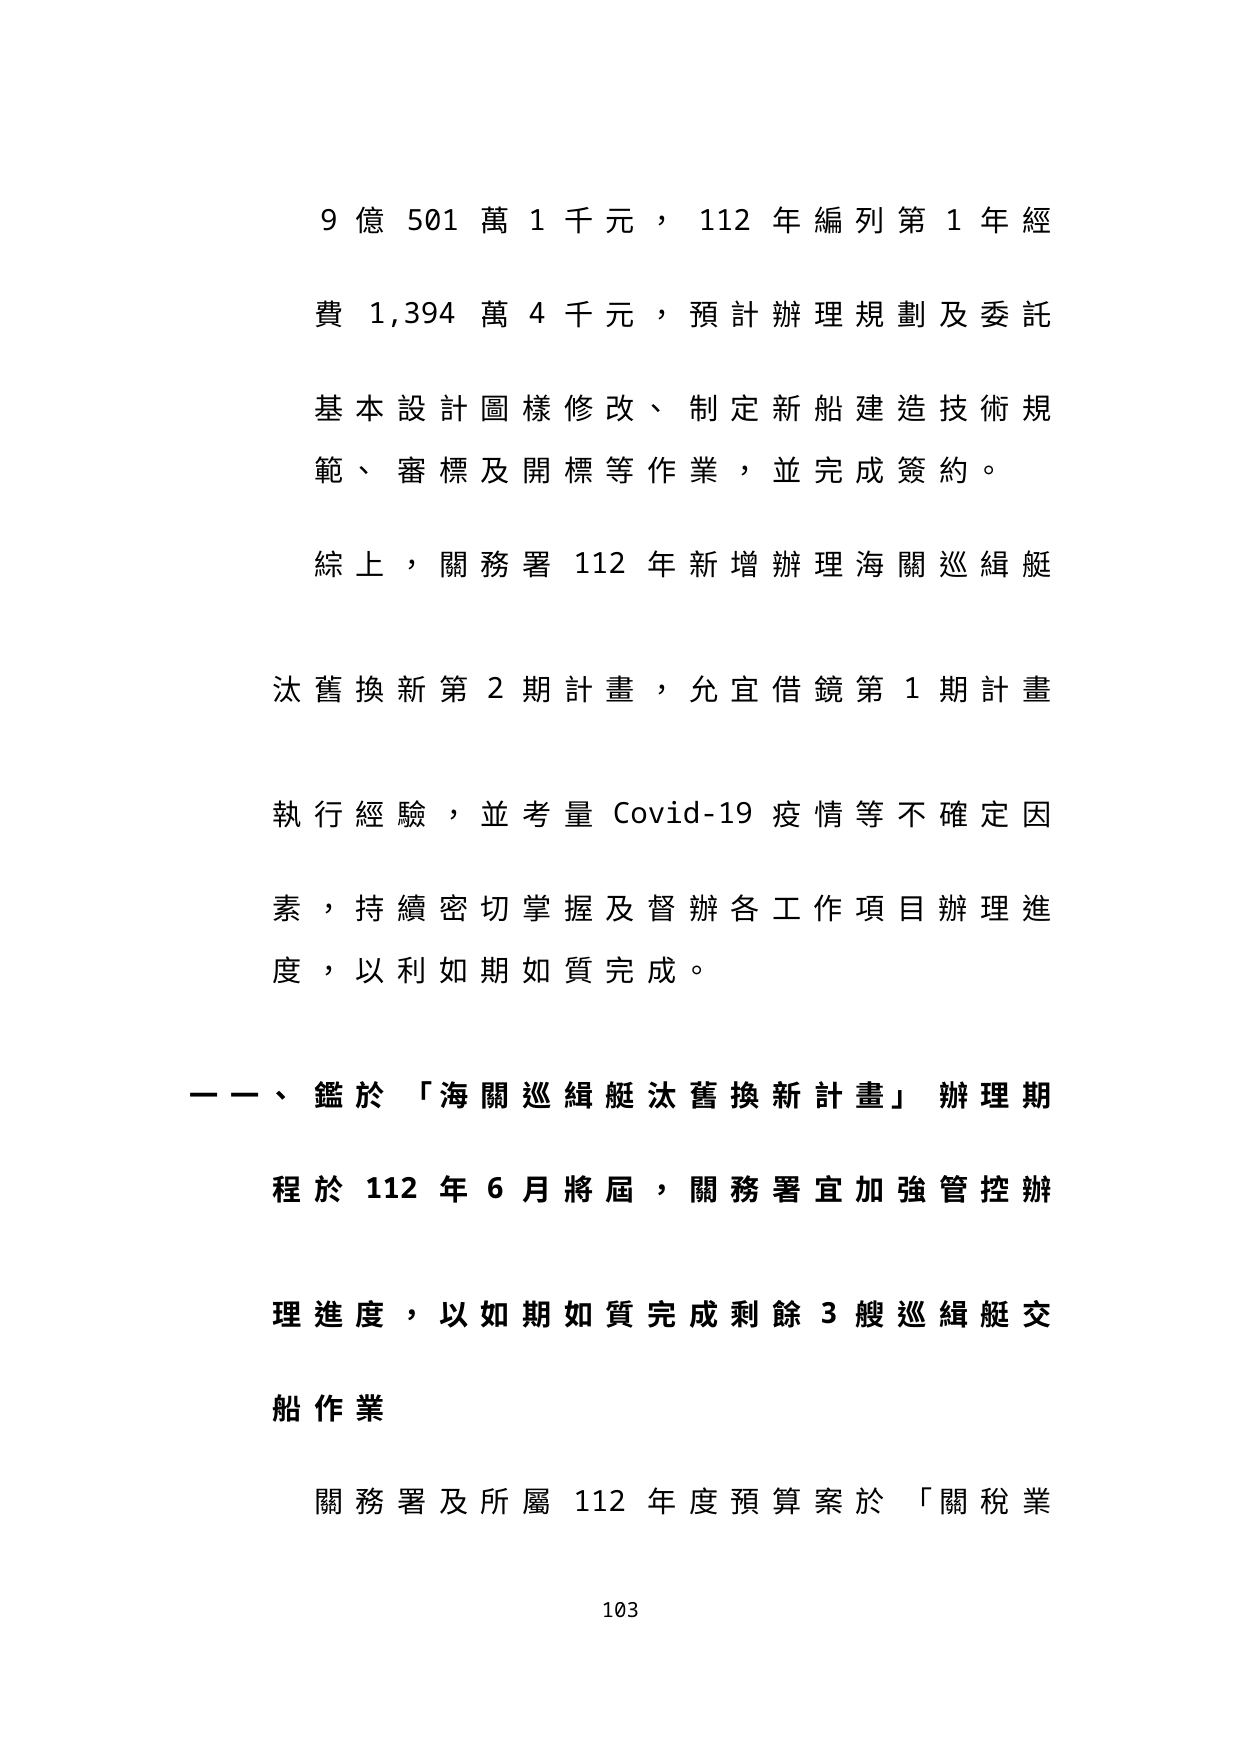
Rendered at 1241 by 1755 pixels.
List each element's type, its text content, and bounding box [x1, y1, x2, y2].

text 綜上，關務署112年新增辦理海關巡緝艇汰舊換新第2期計畫，允宜借鏡第1期計畫執行經驗，並考量Covid-19疫情等不確定因素，持續密切掌握及督辦各工作項目辦理進度，以利如期如質完成。 [242, 490, 1058, 990]
text 關務署及所屬112年度預算案於「關稅業 [242, 1427, 1058, 1552]
text 9億501萬1千元，112年編列第1年經費1,394萬4千元，預計辦理規劃及委託基本設計圖樣修改、制定新船建造技術規範、審標及開標等作業，並完成簽約。 [271, 177, 1058, 490]
text 一一、鑑於「海關巡緝艇汰舊換新計畫」辦理期程於112年6月將屆，關務署宜加強管控辦理進度，以如期如質完成剩餘3艘巡緝艇交船作業 [183, 1052, 1058, 1427]
